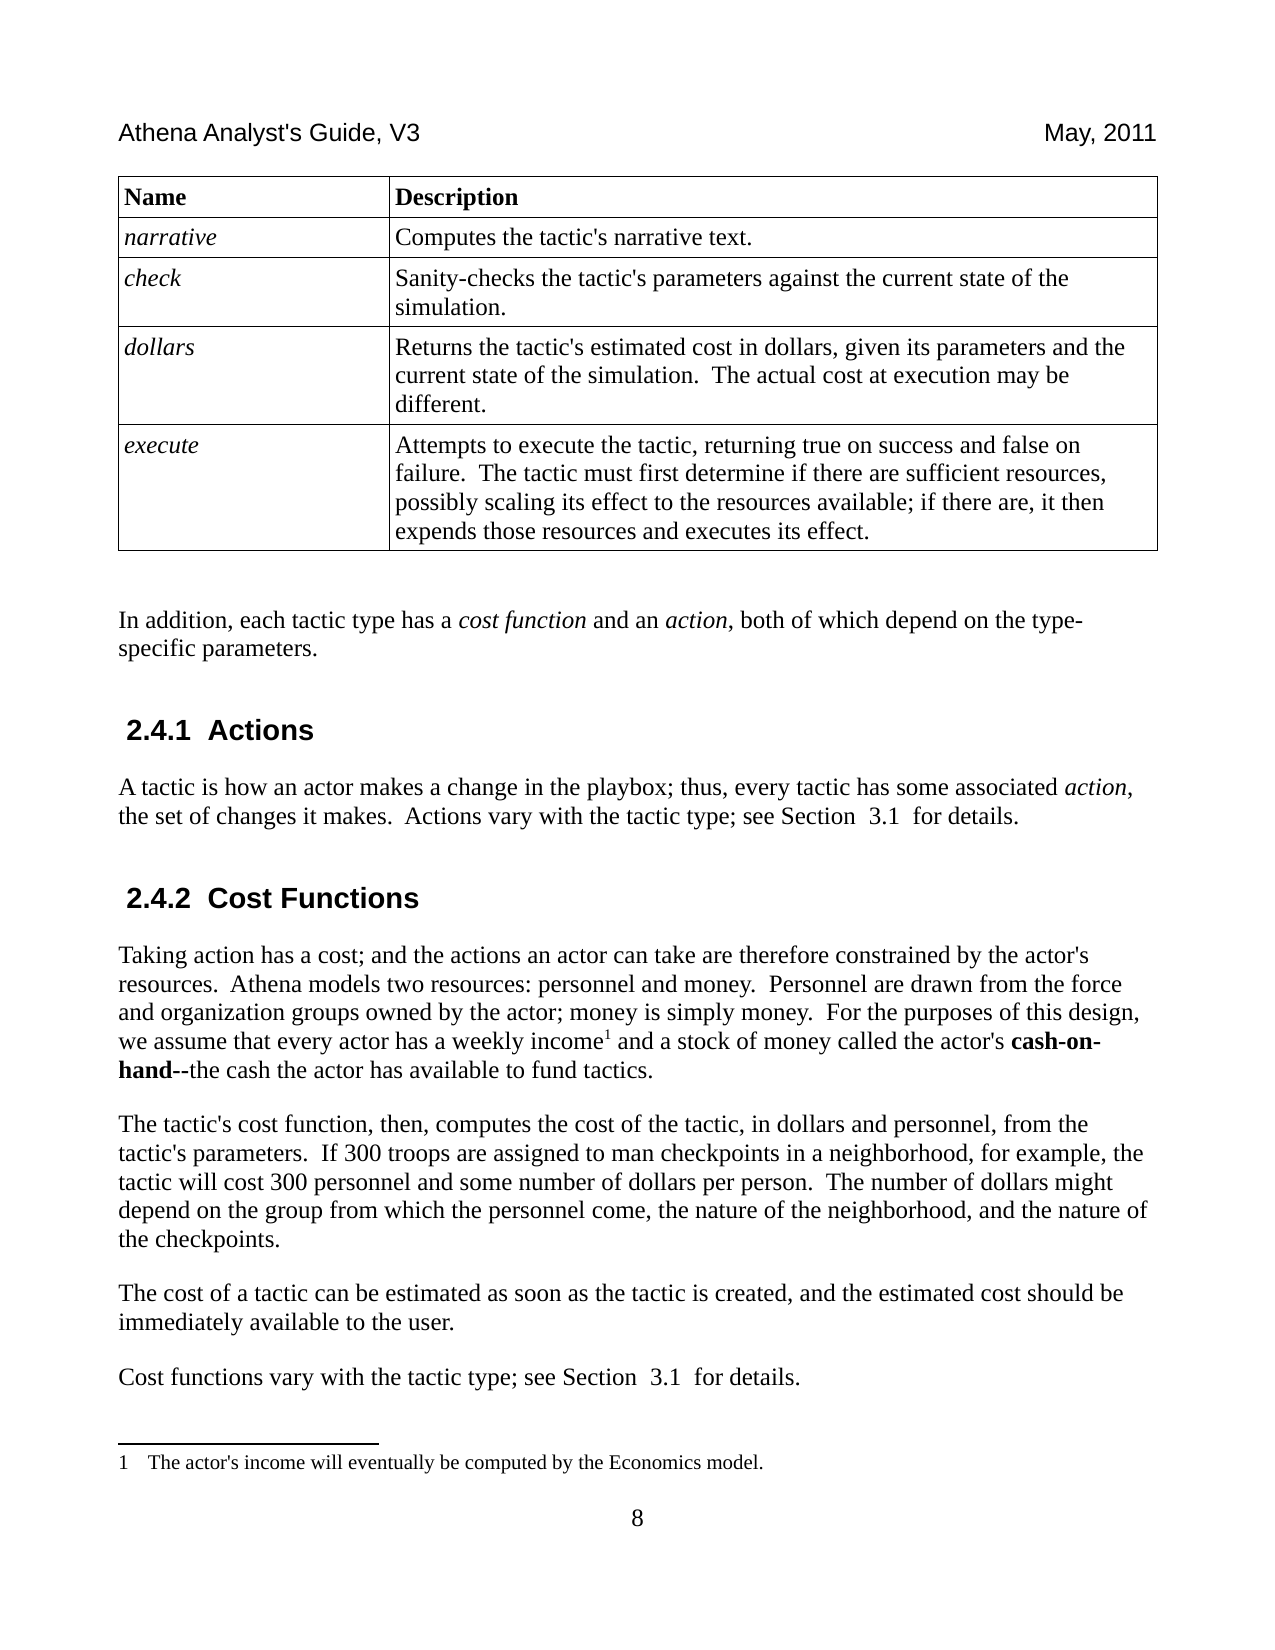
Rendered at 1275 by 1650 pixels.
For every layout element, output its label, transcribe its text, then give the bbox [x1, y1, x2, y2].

table_cell Attempts to execute the tactic, returning true on success and false on failure. The tactic must first determine if there are sufficient resources, possibly scaling its effect to the resources available; if there are, it then expends those resources and executes its effect. [390, 425, 1157, 550]
table_cell narrative [119, 218, 389, 257]
table_header Name [119, 177, 389, 217]
subtitle Actions [118, 713, 1157, 747]
table_header Description [390, 177, 1157, 217]
table_cell check [119, 258, 389, 326]
text The cost of a tactic can be estimated as soon as the tactic is created, and the estimated cost should be immediately available to the user. [118, 1278, 1157, 1336]
subtitle Cost Functions [118, 881, 1157, 914]
text In addition, each tactic type has a cost function and an action, both of which depend on the type-specific parameters. [118, 605, 1157, 662]
text Taking action has a cost; and the actions an actor can take are therefore constrained by the actor's resources. Athena models two resources: personnel and money. Personnel are drawn from the force and organization groups owned by the actor; money is simply money. For the purposes of this design, we assume that every actor has a weekly income and a stock of money called the actor's cash-on-hand--the cash the actor has available to fund tactics. [118, 940, 1157, 1084]
text Cost functions vary with the tactic type; see Section 3.1 for details. [118, 1362, 1157, 1390]
table_cell execute [119, 425, 389, 550]
table_cell Computes the tactic's narrative text. [390, 218, 1157, 257]
table_cell Returns the tactic's estimated cost in dollars, given its parameters and the current state of the simulation. The actual cost at execution may be different. [390, 327, 1157, 424]
table_cell dollars [119, 327, 389, 424]
table_cell Sanity-checks the tactic's parameters against the current state of the simulation. [390, 258, 1157, 326]
text A tactic is how an actor makes a change in the playbox; thus, every tactic has some associated action, the set of changes it makes. Actions vary with the tactic type; see Section 3.1 for details. [118, 772, 1157, 830]
text The actor's income will eventually be computed by the Economics model. [118, 1449, 1157, 1474]
text The tactic's cost function, then, computes the cost of the tactic, in dollars and personnel, from the tactic's parameters. If 300 troops are assigned to man checkpoints in a neighborhood, for example, the tactic will cost 300 personnel and some number of dollars per person. The number of dollars might depend on the group from which the personnel come, the nature of the neighborhood, and the nature of the checkpoints. [118, 1109, 1157, 1253]
